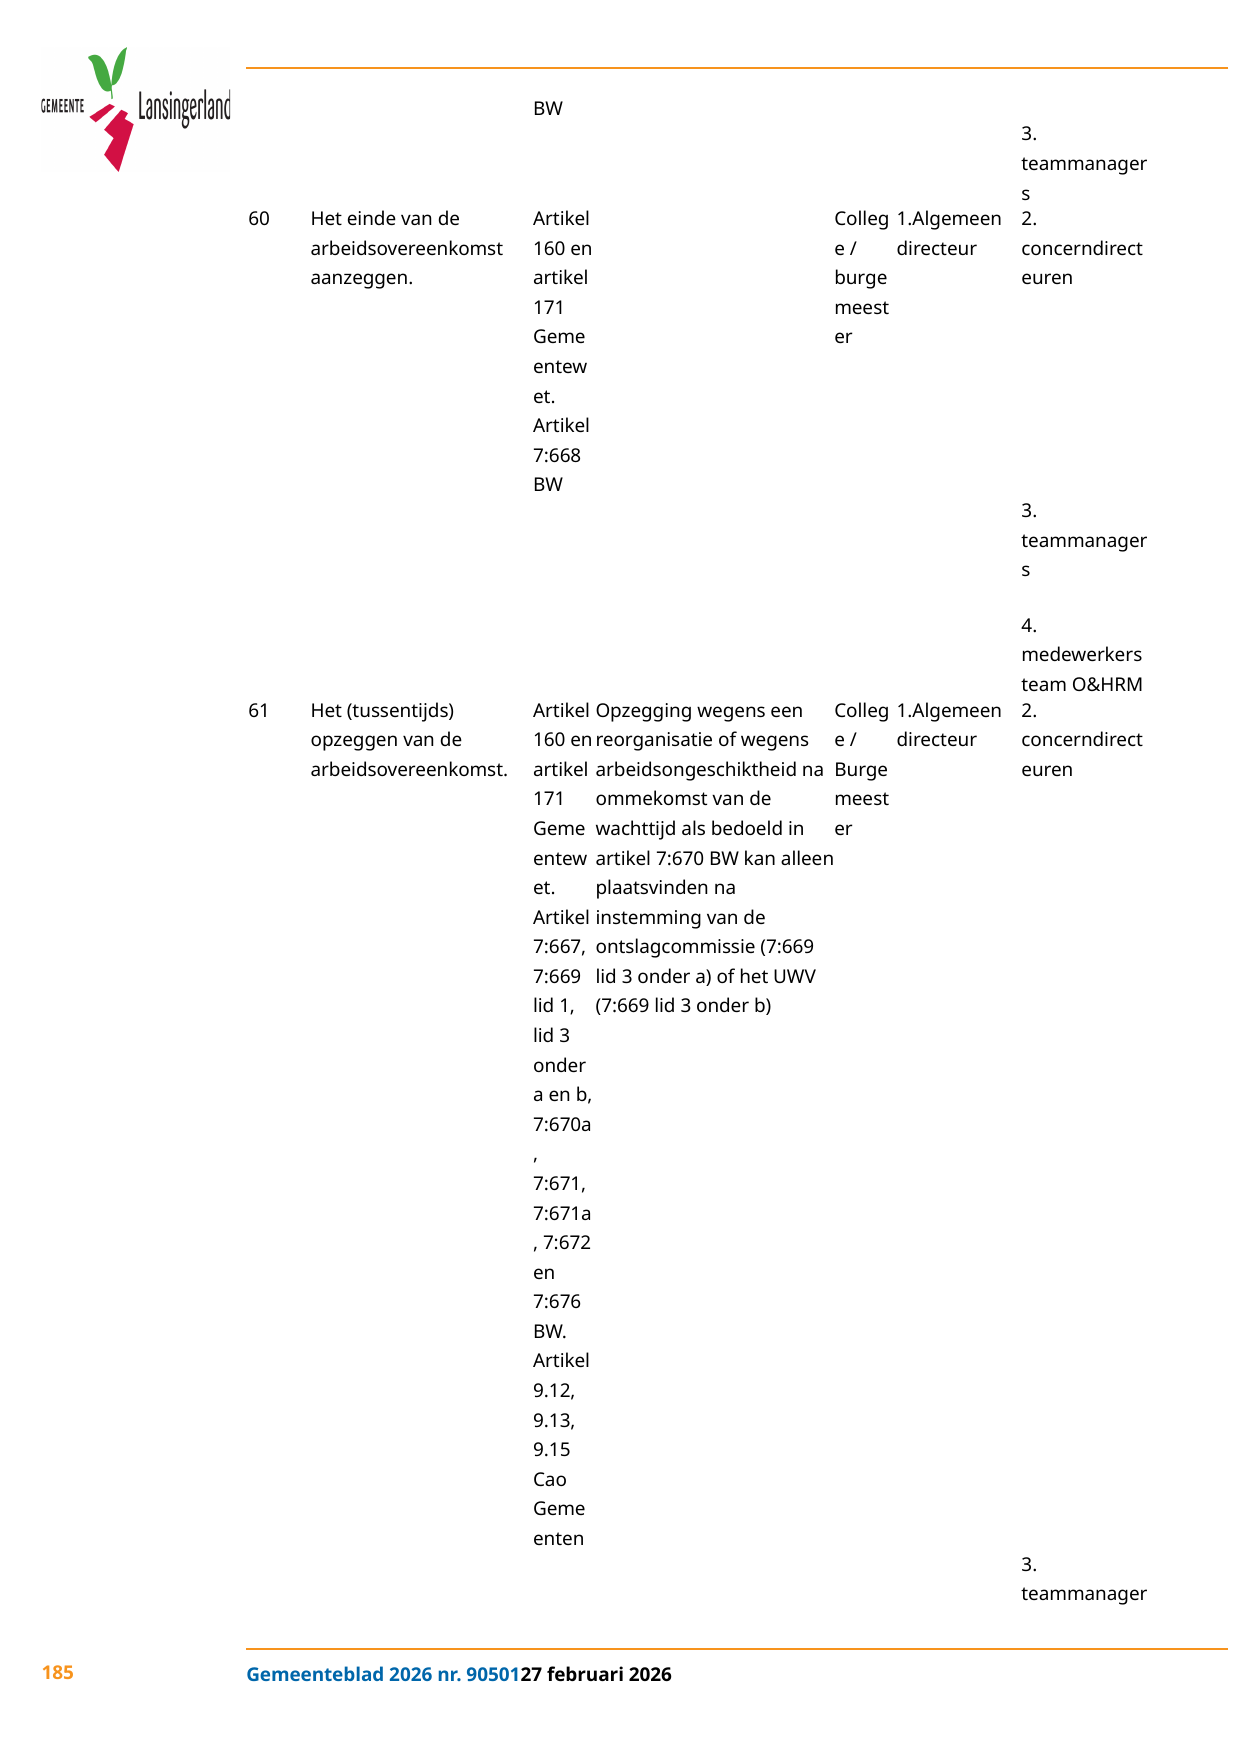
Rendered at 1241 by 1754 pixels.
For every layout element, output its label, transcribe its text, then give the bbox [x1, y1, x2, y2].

table_cell [595, 95, 834, 121]
table_cell Artikel 160 en artikel 171 Gemeentewet. Artikel 7:668 BW [533, 205, 595, 497]
table_cell 1.Algemeen directeur [896, 697, 1021, 1551]
table_cell [595, 612, 834, 697]
table_cell 4. medewerkers team O&HRM [1021, 612, 1152, 697]
table_cell [248, 95, 310, 121]
table_cell 3. teammanager [1021, 1551, 1152, 1606]
table_cell [595, 205, 834, 497]
table_cell [310, 498, 533, 612]
table_cell 61 [248, 697, 310, 1551]
table_cell [310, 1551, 533, 1606]
table_cell College / Burgemeester [834, 697, 896, 1551]
table_cell 3. teammanagers [1021, 121, 1152, 205]
picture [41, 47, 231, 172]
table_cell 60 [248, 205, 310, 497]
table_cell College / burgemeester [834, 205, 896, 497]
table_cell [595, 1551, 834, 1606]
table_cell [595, 121, 834, 205]
table_cell [595, 498, 834, 612]
table_cell [834, 95, 896, 121]
table_cell [834, 121, 896, 205]
table_cell [248, 612, 310, 697]
table_cell [834, 1551, 896, 1606]
table_cell Opzegging wegens een reorganisatie of wegens arbeidsongeschiktheid na ommekomst van de wachttijd als bedoeld in artikel 7:670 BW kan alleen plaatsvinden na instemming van de ontslagcommissie (7:669 lid 3 onder a) of het UWV (7:669 lid 3 onder b) [595, 697, 834, 1551]
table_cell [896, 498, 1021, 612]
table_cell [248, 498, 310, 612]
table_cell [533, 1551, 595, 1606]
table_cell Het einde van de arbeidsovereenkomst aanzeggen. [310, 205, 533, 497]
table_cell [1021, 95, 1152, 121]
table_cell 2. concerndirecteuren [1021, 205, 1152, 497]
table_cell [834, 612, 896, 697]
table_cell [248, 121, 310, 205]
table_cell 2. concerndirecteuren [1021, 697, 1152, 1551]
table_cell [896, 121, 1021, 205]
table_cell [896, 1551, 1021, 1606]
table_cell 3. teammanagers [1021, 498, 1152, 612]
table_cell [896, 95, 1021, 121]
table_cell [533, 612, 595, 697]
table_cell Het (tussentijds) opzeggen van de arbeidsovereenkomst. [310, 697, 533, 1551]
table_cell 1.Algemeen directeur [896, 205, 1021, 497]
table_cell [310, 612, 533, 697]
table_cell [533, 121, 595, 205]
table_cell [896, 612, 1021, 697]
table_cell [834, 498, 896, 612]
table_cell [533, 498, 595, 612]
table_cell BW [533, 95, 595, 121]
table_cell [310, 95, 533, 121]
table_cell [248, 1551, 310, 1606]
table_cell Artikel 160 en artikel 171 Gemeentewet. Artikel 7:667, 7:669 lid 1, lid 3 onder a en b, 7:670a, 7:671, 7:671a, 7:672 en 7:676 BW. Artikel 9.12, 9.13, 9.15 Cao Gemeenten [533, 697, 595, 1551]
table_cell [310, 121, 533, 205]
